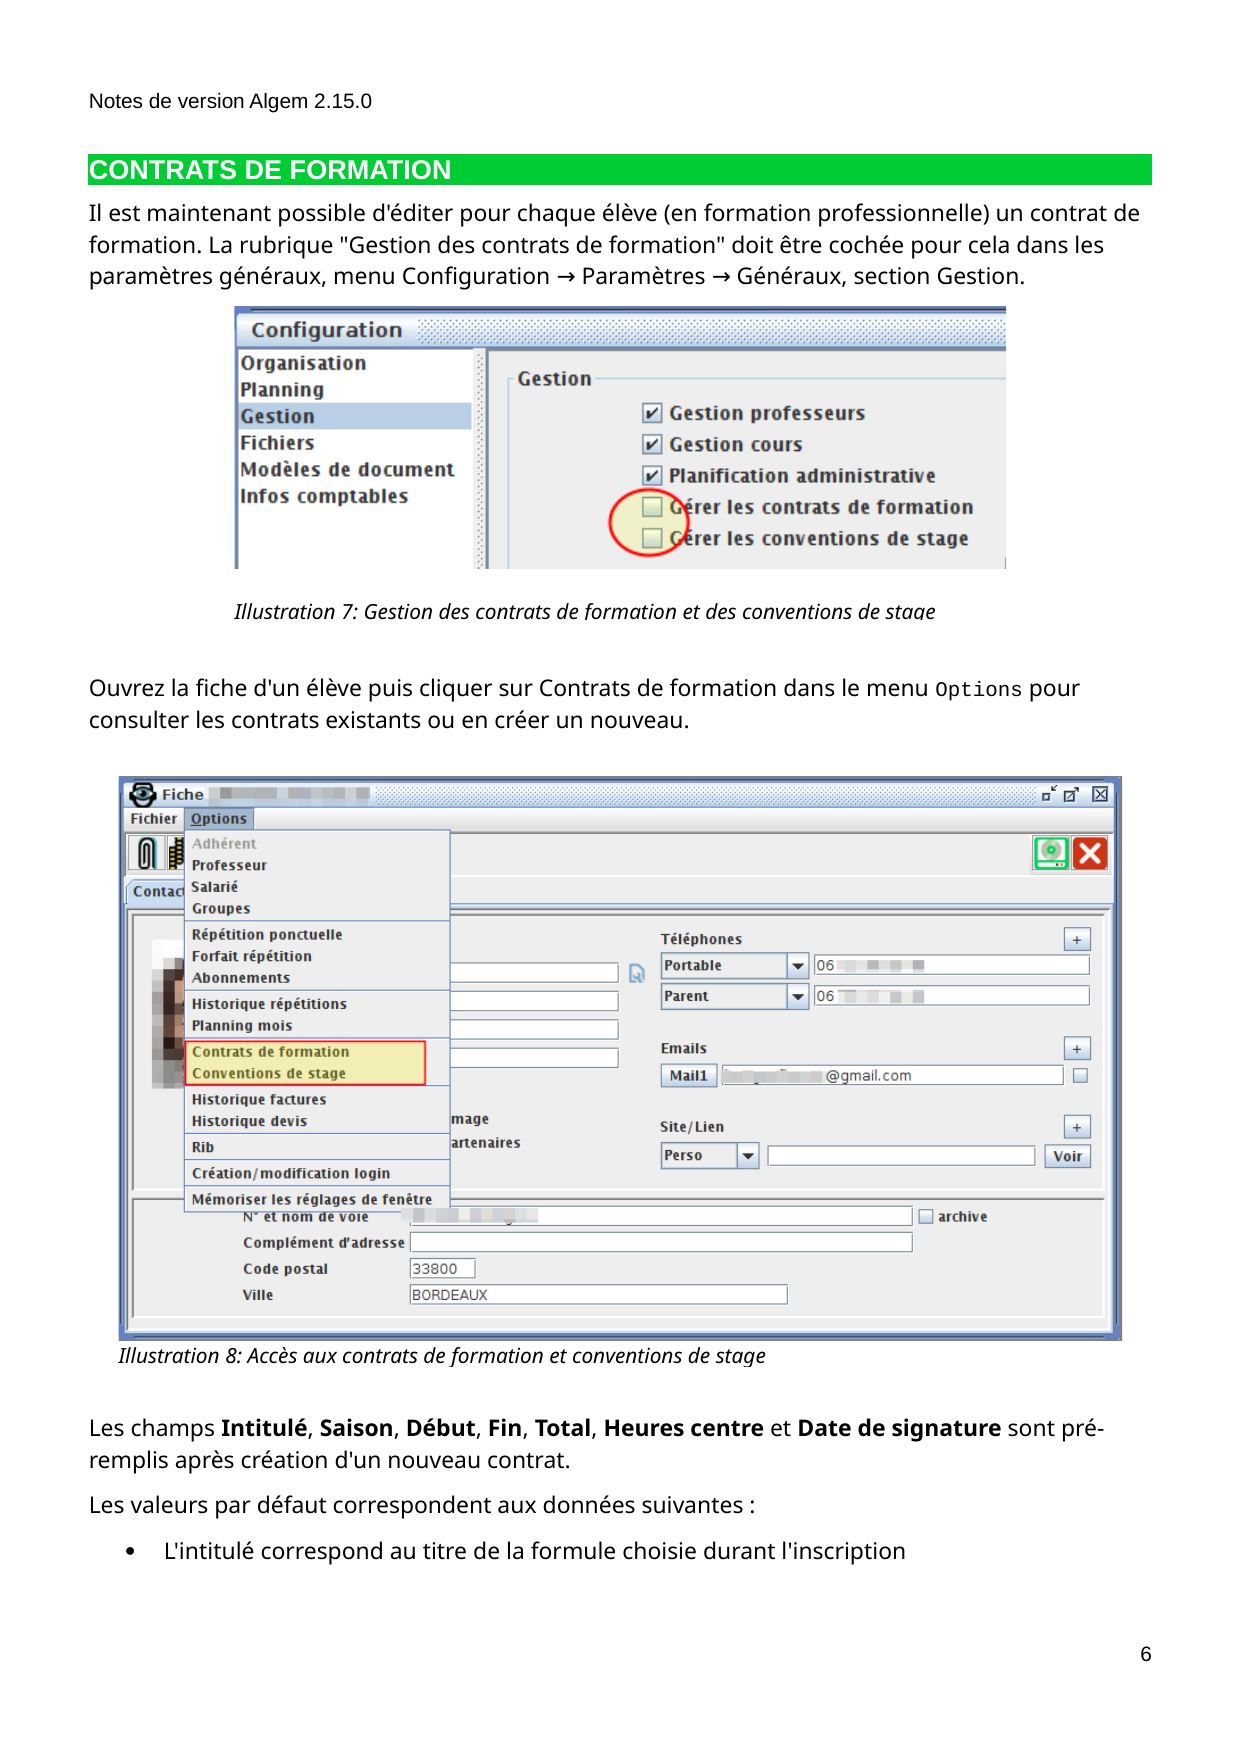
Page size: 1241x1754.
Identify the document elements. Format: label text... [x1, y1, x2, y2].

text Les champs Intitulé, Saison, Début, Fin, Total, Heures centre et Date de signature sont pré-remplis après création d'un nouveau contrat. [88, 1412, 1152, 1475]
text Illustration 7: Gestion des contrats de formation et des conventions de stage [234, 569, 1006, 620]
picture [118, 776, 1123, 1341]
picture [234, 306, 1007, 569]
list L'intitulé correspond au titre de la formule choisie durant l'inscription [126, 1535, 1152, 1566]
text Les valeurs par défaut correspondent aux données suivantes : [88, 1489, 1152, 1521]
subtitle CONTRATS DE FORMATION [88, 154, 1152, 185]
text Illustration 8: Accès aux contrats de formation et conventions de stage [118, 1341, 1122, 1366]
text Ouvrez la fiche d'un élève puis cliquer sur Contrats de formation dans le menu Options pour consulter les contrats existants ou en créer un nouveau. [88, 672, 1152, 735]
text Il est maintenant possible d'éditer pour chaque élève (en formation professionnelle) un contrat de formation. La rubrique "Gestion des contrats de formation" doit être cochée pour cela dans les paramètres généraux, menu Configuration → Paramètres → Généraux, section Gestion. [88, 197, 1152, 291]
